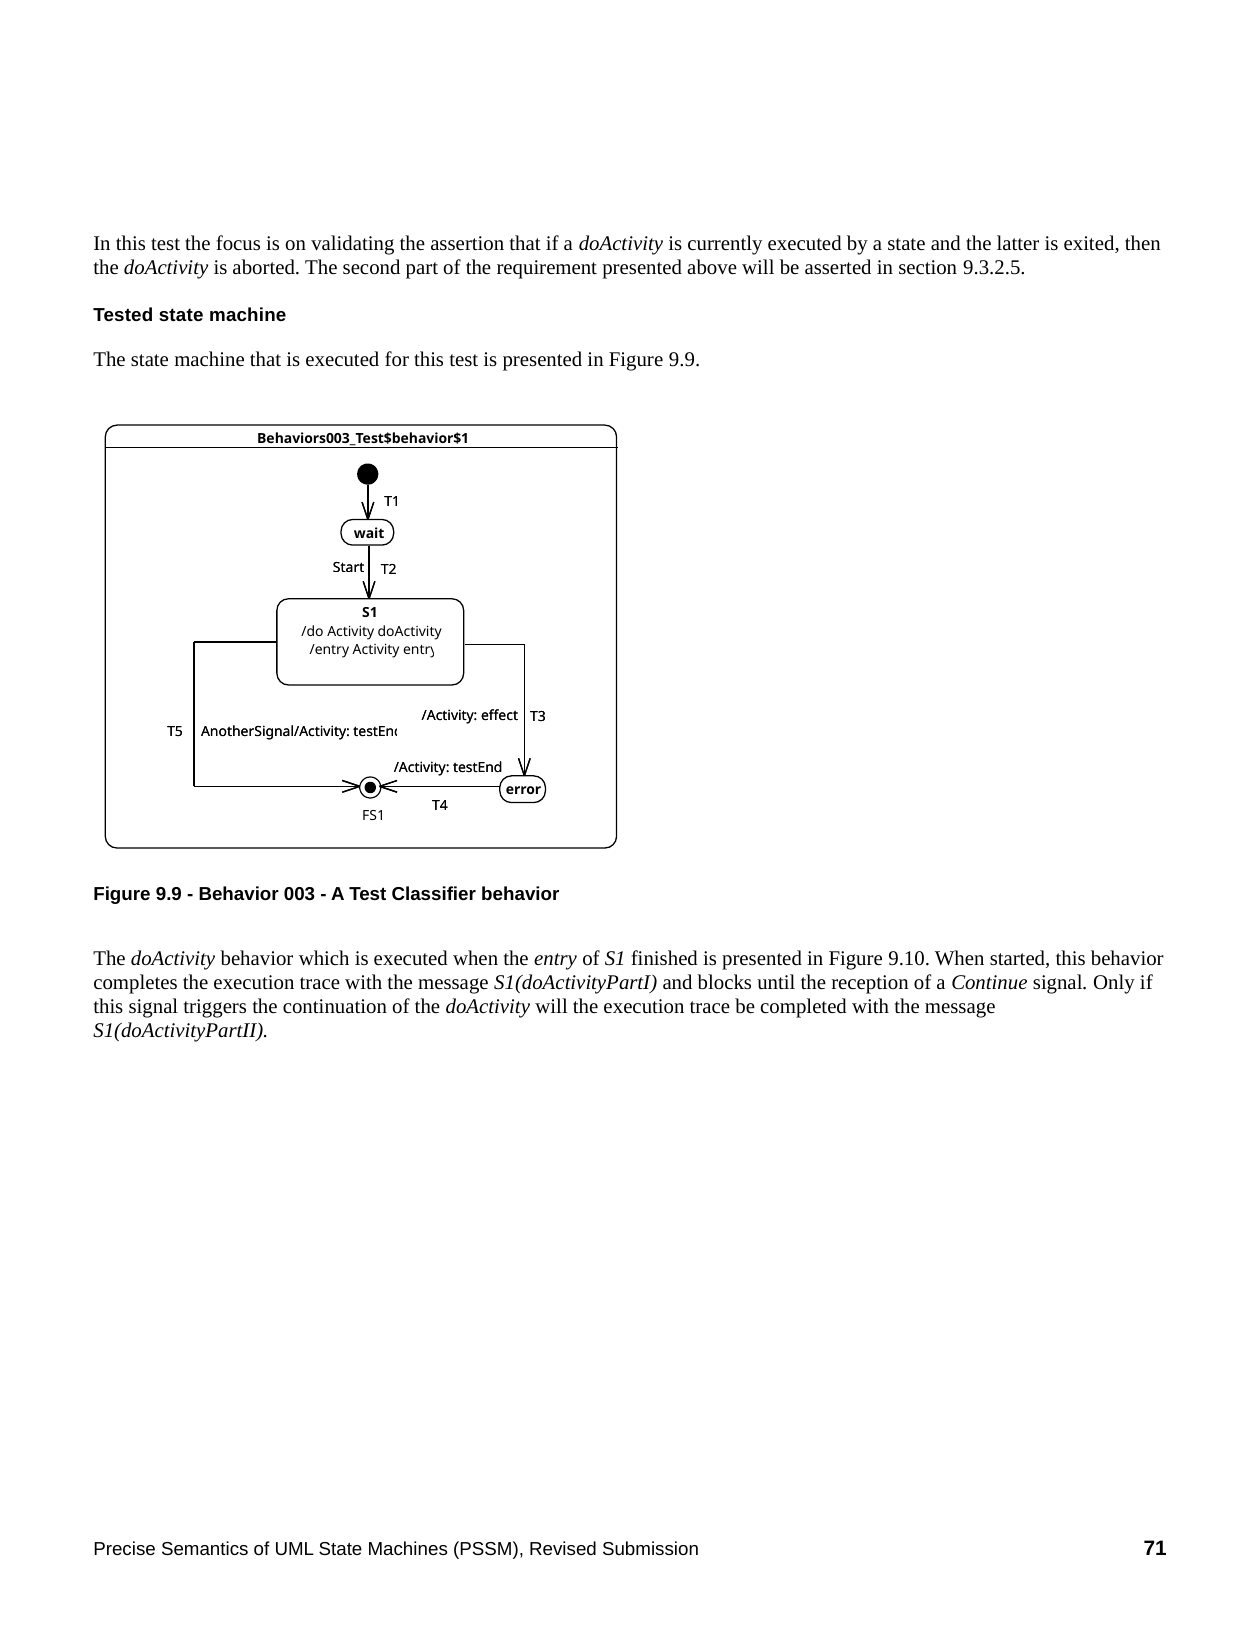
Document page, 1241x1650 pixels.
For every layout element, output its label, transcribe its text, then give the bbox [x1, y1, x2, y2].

text The state machine that is executed for this test is presented in Figure 9.9. [93, 347, 1164, 371]
text In this test the focus is on validating the assertion that if a doActivity is currently executed by a state and the latter is exited, then the doActivity is aborted. The second part of the requirement presented above will be asserted in section 9.3.2.5. [93, 231, 1164, 279]
subtitle Tested state machine [93, 304, 1164, 326]
text Figure 9.9 - Behavior 003 - A Test Classifier behavior [93, 882, 772, 904]
text The doActivity behavior which is executed when the entry of S1 finished is presented in Figure 9.10. When started, this behavior completes the execution trace with the message S1(doActivityPartI) and blocks until the reception of a Continue signal. Only if this signal triggers the continuation of the doActivity will the execution trace be completed with the message S1(doActivityPartII). [93, 946, 1164, 1042]
